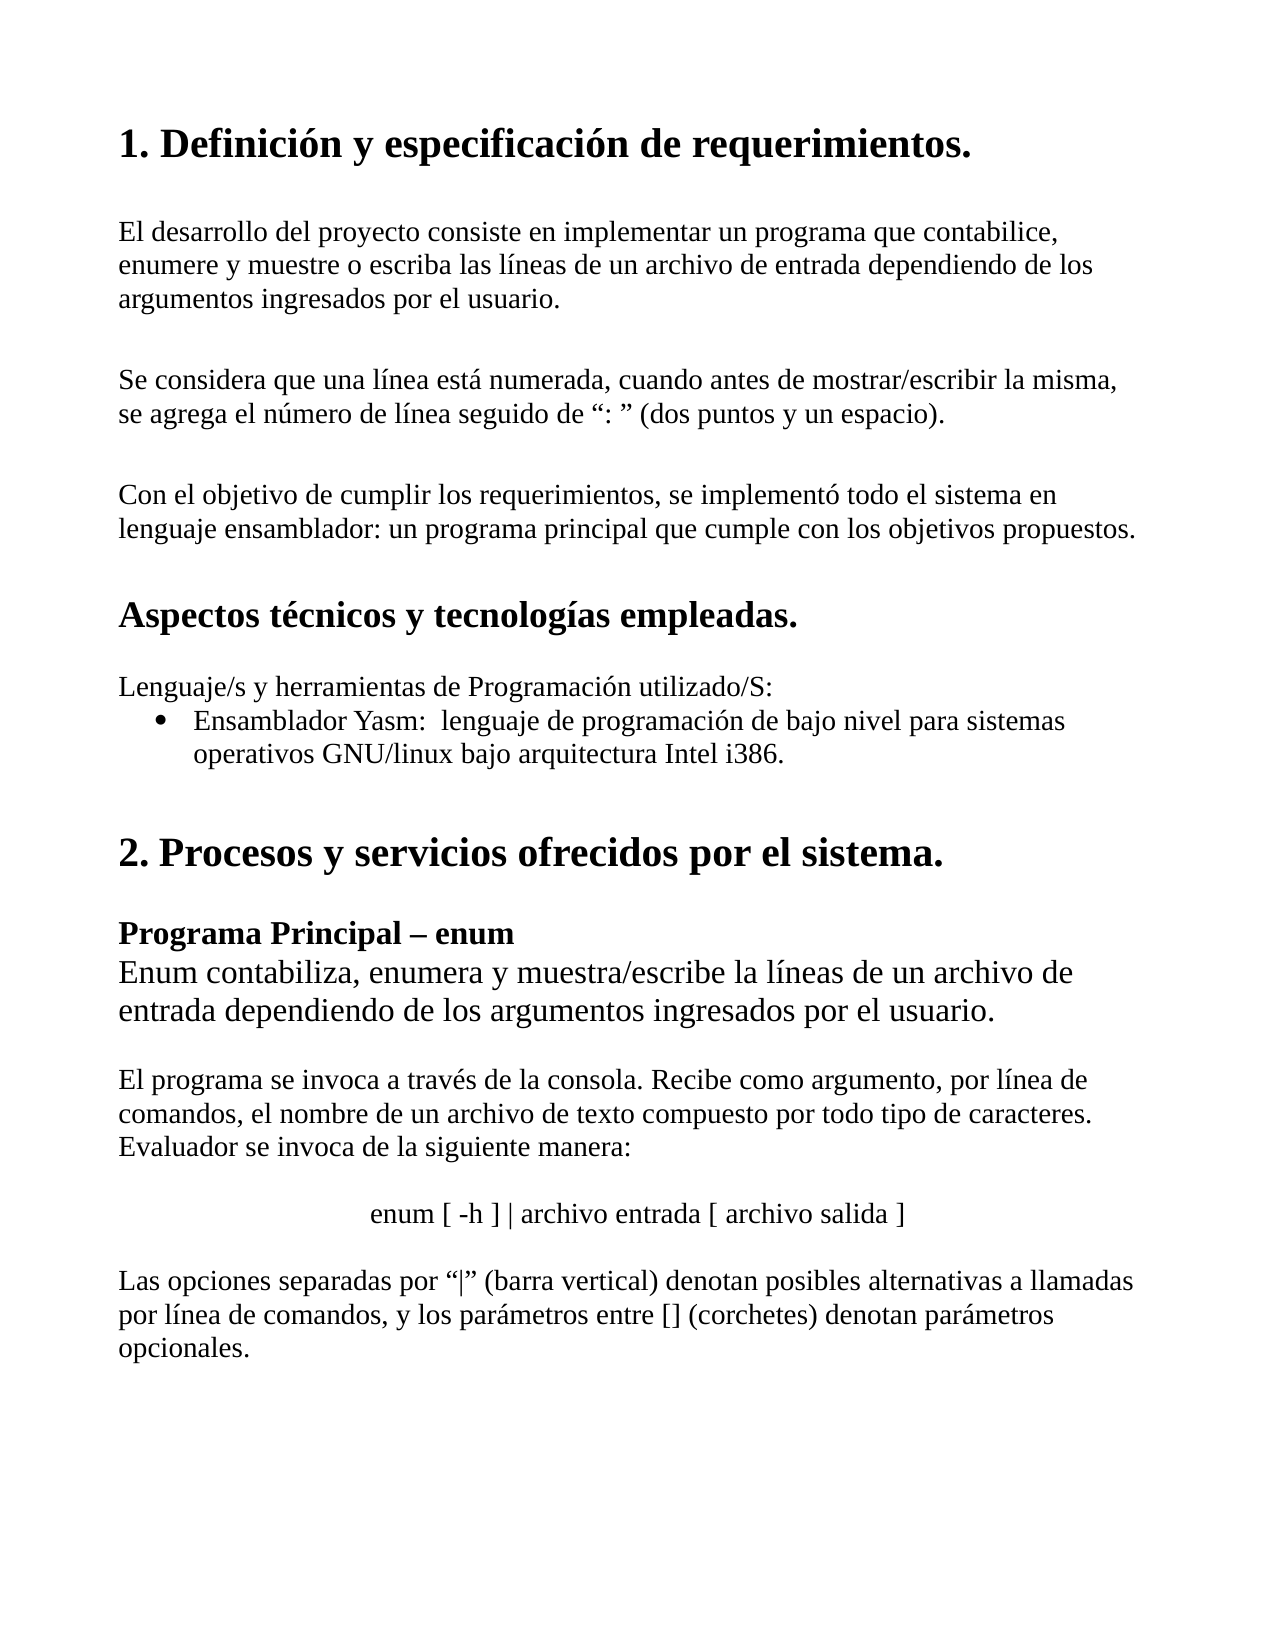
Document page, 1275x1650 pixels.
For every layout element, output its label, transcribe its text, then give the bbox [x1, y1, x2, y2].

text Aspectos técnicos y tecnologías empleadas. [118, 592, 1157, 636]
text El desarrollo del proyecto consiste en implementar un programa que contabilice, enumere y muestre o escriba las líneas de un archivo de entrada dependiendo de los argumentos ingresados por el usuario. [118, 214, 1157, 314]
text Enum contabiliza, enumera y muestra/escribe la líneas de un archivo de entrada dependiendo de los argumentos ingresados por el usuario. [118, 952, 1157, 1029]
text enum [ -h ] | archivo entrada [ archivo salida ] [118, 1196, 1157, 1230]
text Con el objetivo de cumplir los requerimientos, se implementó todo el sistema en lenguaje ensamblador: un programa principal que cumple con los objetivos propuestos. [118, 477, 1157, 544]
text Se considera que una línea está numerada, cuando antes de mostrar/escribir la misma, [118, 362, 1157, 396]
text El programa se invoca a través de la consola. Recibe como argumento, por línea de comandos, el nombre de un archivo de texto compuesto por todo tipo de caracteres. Evaluador se invoca de la siguiente manera: [118, 1062, 1157, 1163]
text Programa Principal – enum [118, 914, 1157, 952]
text por línea de comandos, y los parámetros entre [] (corchetes) denotan parámetros opcionales. [118, 1297, 1157, 1364]
text Lenguaje/s y herramientas de Programación utilizado/S: [118, 669, 1157, 703]
text se agrega el número de línea seguido de “: ” (dos puntos y un espacio). [118, 396, 1157, 429]
text 2. Procesos y servicios ofrecidos por el sistema. [118, 827, 1157, 875]
text Las opciones separadas por “|” (barra vertical) denotan posibles alternativas a llamadas [118, 1263, 1157, 1297]
list Ensamblador Yasm: lenguaje de programación de bajo nivel para sistemas operativos GNU/linux bajo arquitectura Intel i386. [156, 703, 1157, 770]
text 1. Definición y especificación de requerimientos. [118, 118, 1157, 166]
